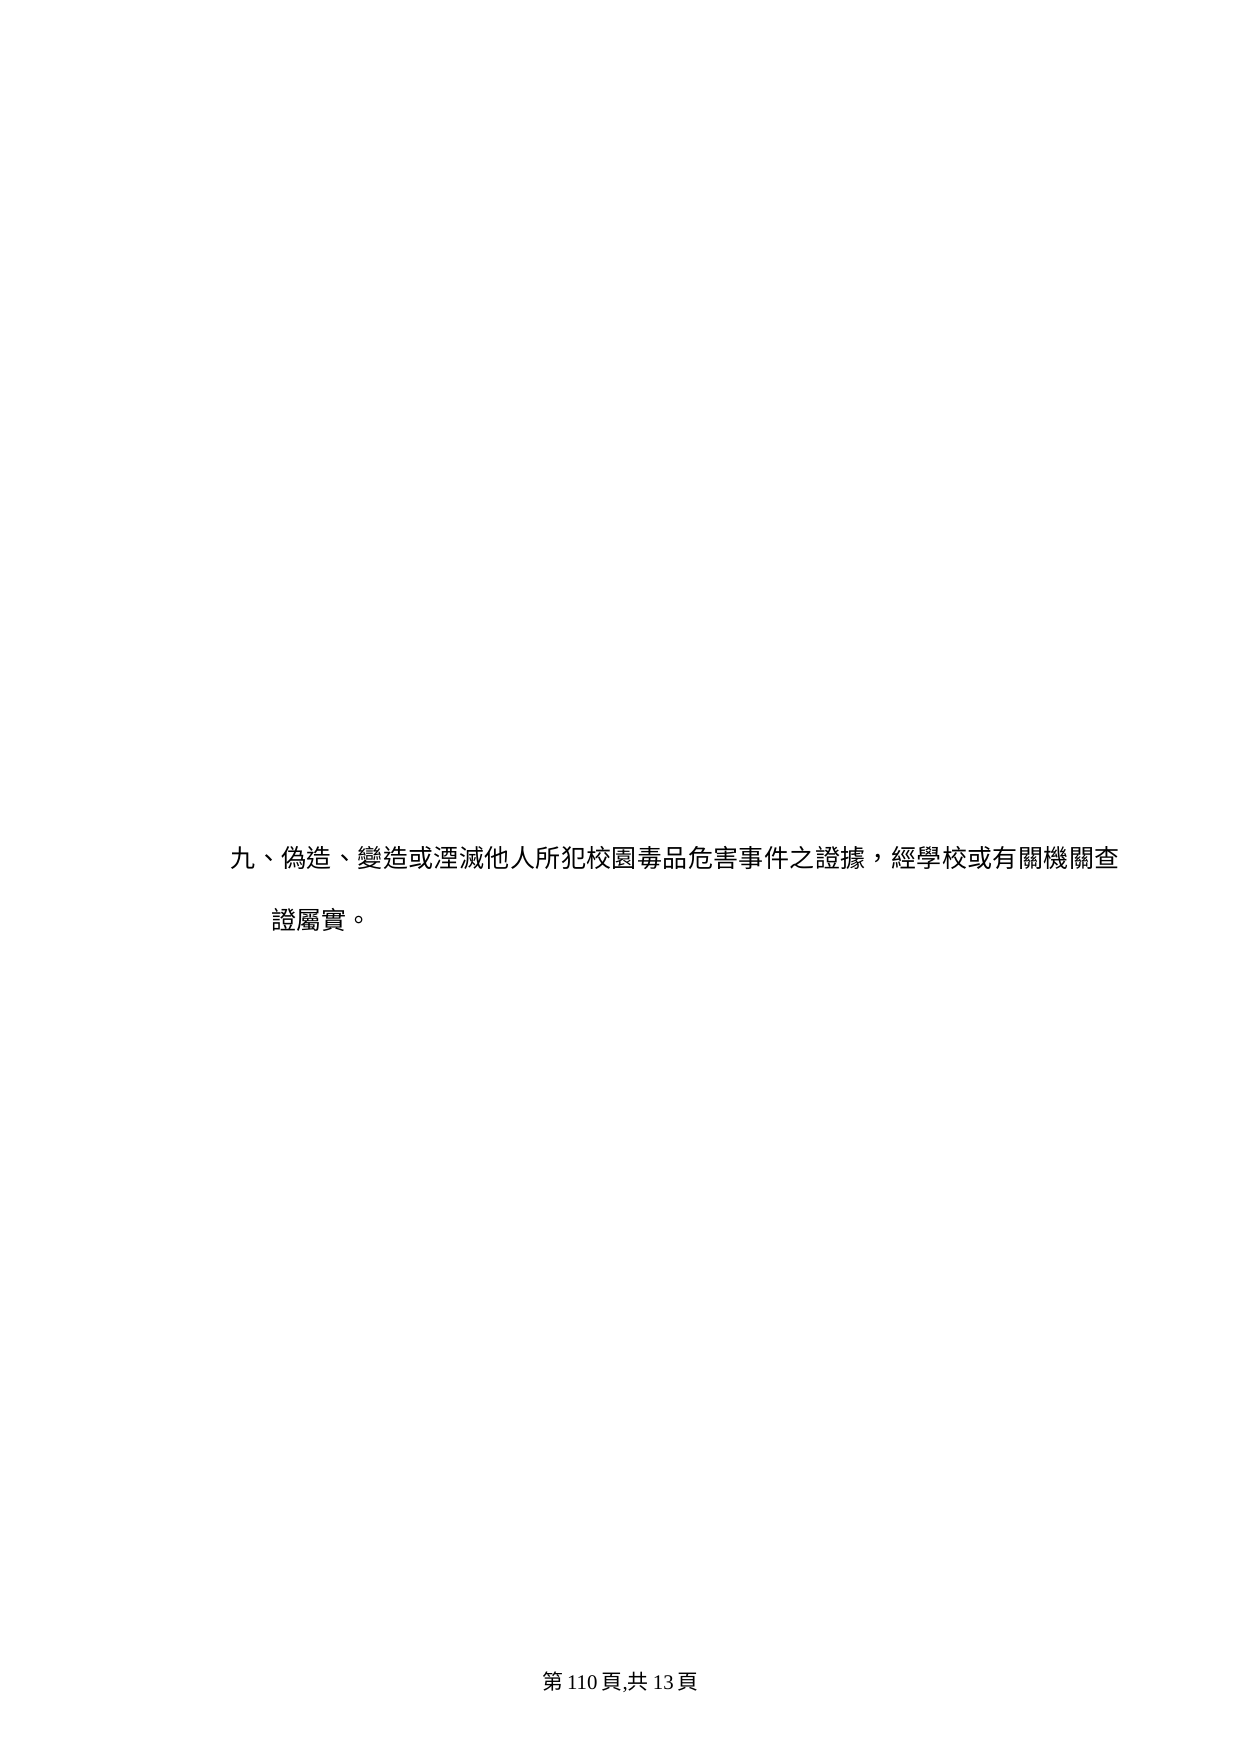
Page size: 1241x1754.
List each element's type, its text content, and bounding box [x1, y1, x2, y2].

text 九、偽造、變造或湮滅他人所犯校園毒品危害事件之證據，經學校或有關機關查證屬實。 [230, 814, 1122, 939]
